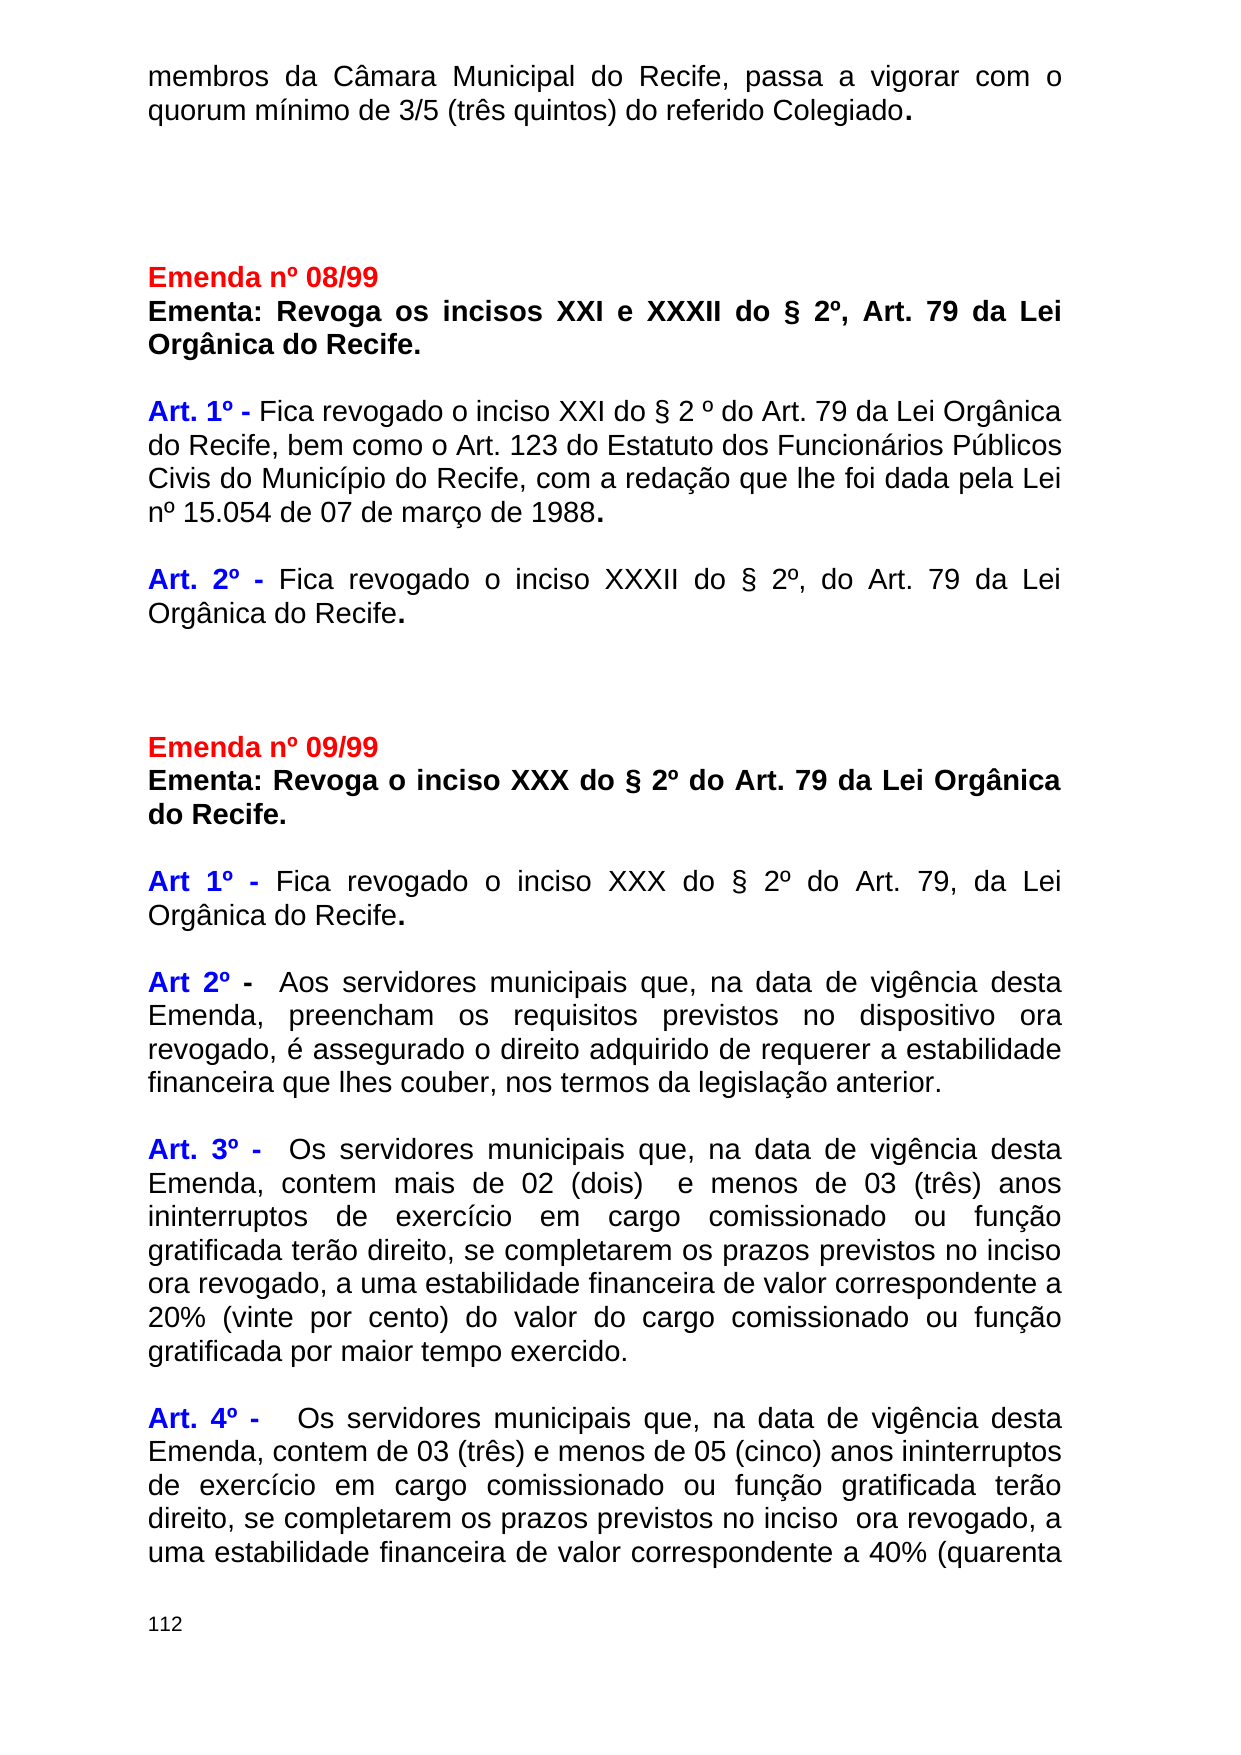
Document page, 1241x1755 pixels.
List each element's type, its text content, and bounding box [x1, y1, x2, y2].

text Art. 4º - Os servidores municipais que, na data de vigência desta Emenda, contem de 03 (três) e menos de 05 (cinco) anos ininterruptos de exercício em cargo comissionado ou função gratificada terão direito, se completarem os prazos previstos no inciso ora revogado, a uma estabilidade financeira de valor correspondente a 40% (quarenta [148, 1401, 1063, 1568]
subtitle Emenda nº 09/99 [148, 730, 1063, 763]
subtitle Art 2º - Aos servidores municipais que, na data de vigência desta Emenda, preencham os requisitos previstos no dispositivo ora revogado, é assegurado o direito adquirido de requerer a estabilidade financeira que lhes couber, nos termos da legislação anterior. [148, 965, 1063, 1099]
subtitle Art 1º - Fica revogado o inciso XXX do § 2º do Art. 79, da Lei Orgânica do Recife. [148, 864, 1063, 931]
subtitle Emenda nº 08/99 [148, 260, 1063, 294]
text Ementa: Revoga o inciso XXX do § 2º do Art. 79 da Lei Orgânica do Recife. [148, 763, 1063, 831]
text membros da Câmara Municipal do Recife, passa a vigorar com o quorum mínimo de 3/5 (três quintos) do referido Colegiado. [148, 59, 1063, 126]
text Art. 3º - Os servidores municipais que, na data de vigência desta Emenda, contem mais de 02 (dois) e menos de 03 (três) anos ininterruptos de exercício em cargo comissionado ou função gratificada terão direito, se completarem os prazos previstos no inciso ora revogado, a uma estabilidade financeira de valor correspondente a 20% (vinte por cento) do valor do cargo comissionado ou função gratificada por maior tempo exercido. [148, 1132, 1063, 1367]
text Art. 1º - Fica revogado o inciso XXI do § 2 º do Art. 79 da Lei Orgânica do Recife, bem como o Art. 123 do Estatuto dos Funcionários Públicos Civis do Município do Recife, com a redação que lhe foi dada pela Lei nº 15.054 de 07 de março de 1988. [148, 394, 1063, 529]
text Art. 2º - Fica revogado o inciso XXXII do § 2º, do Art. 79 da Lei Orgânica do Recife. [148, 562, 1063, 629]
text Ementa: Revoga os incisos XXI e XXXII do § 2º, Art. 79 da Lei Orgânica do Recife. [148, 294, 1063, 361]
